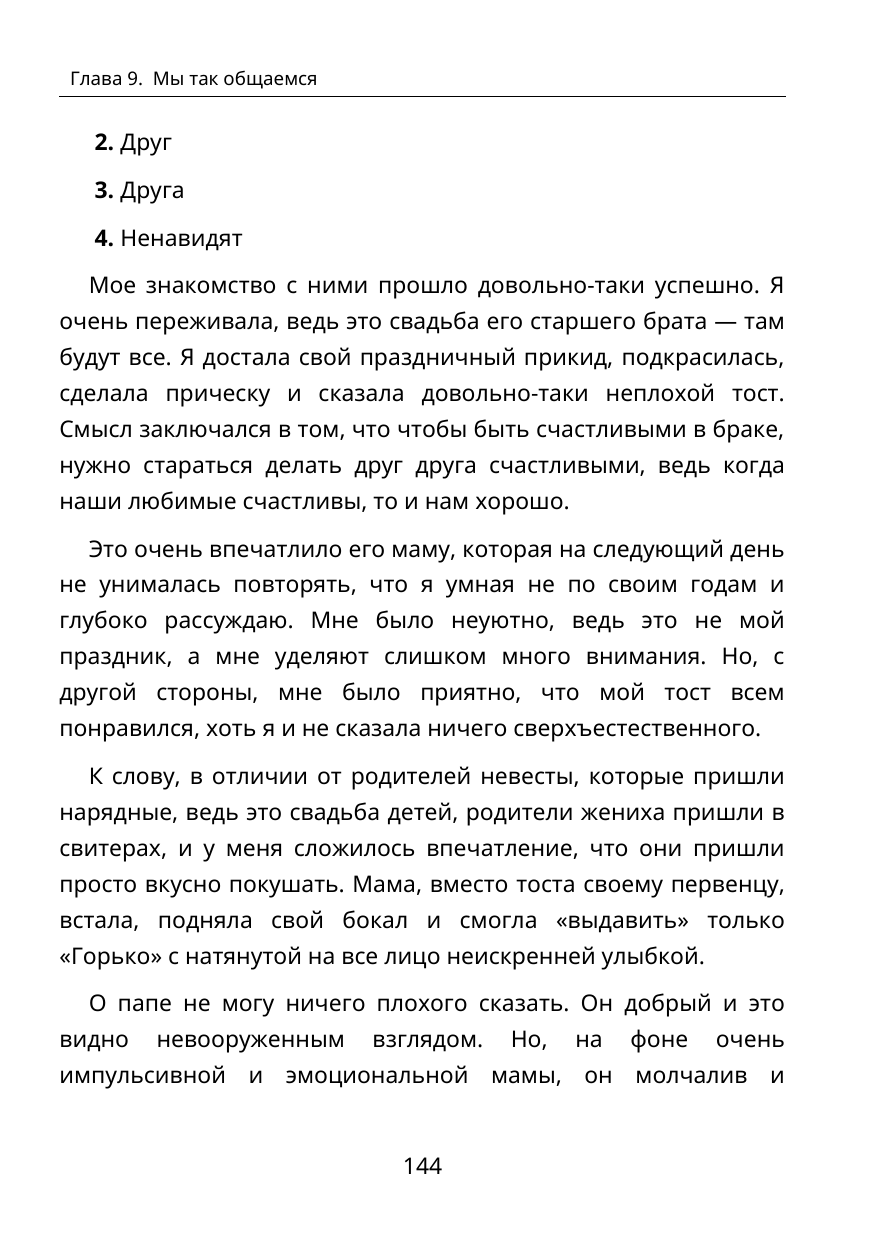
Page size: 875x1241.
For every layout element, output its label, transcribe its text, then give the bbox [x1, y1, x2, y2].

list Ненавидят [88, 221, 786, 253]
text К слову, в отличии от родителей невесты, которые пришли нарядные, ведь это свадьба детей, родители жениха пришли в свитерах, и у меня сложилось впечатление, что они пришли просто вкусно покушать. Мама, вместо тоста своему первенцу, встала, подняла свой бокал и смогла «выдавить» только «Горько» с натянутой на все лицо неискренней улыбкой. [59, 760, 786, 971]
text Это очень впечатлило его маму, которая на следующий день не унималась повторять, что я умная не по своим годам и глубоко рассуждаю. Мне было неуютно, ведь это не мой праздник, а мне уделяют слишком много внимания. Но, с другой стороны, мне было приятно, что мой тост всем понравился, хоть я и не сказала ничего сверхъестественного. [59, 532, 786, 743]
list Друга [88, 174, 786, 205]
text Мое знакомство с ними прошло довольно-таки успешно. Я очень переживала, ведь это свадьба его старшего брата — там будут все. Я достала свой праздничный прикид, подкрасилась, сделала прическу и сказала довольно-таки неплохой тост. Смысл заключался в том, что чтобы быть счастливыми в браке, нужно стараться делать друг друга счастливыми, ведь когда наши любимые счастливы, то и нам хорошо. [59, 269, 786, 516]
text О папе не могу ничего плохого сказать. Он добрый и это видно невооруженным взглядом. Но, на фоне очень импульсивной и эмоциональной мамы, он молчалив и [59, 987, 786, 1090]
list Друг [88, 126, 786, 157]
